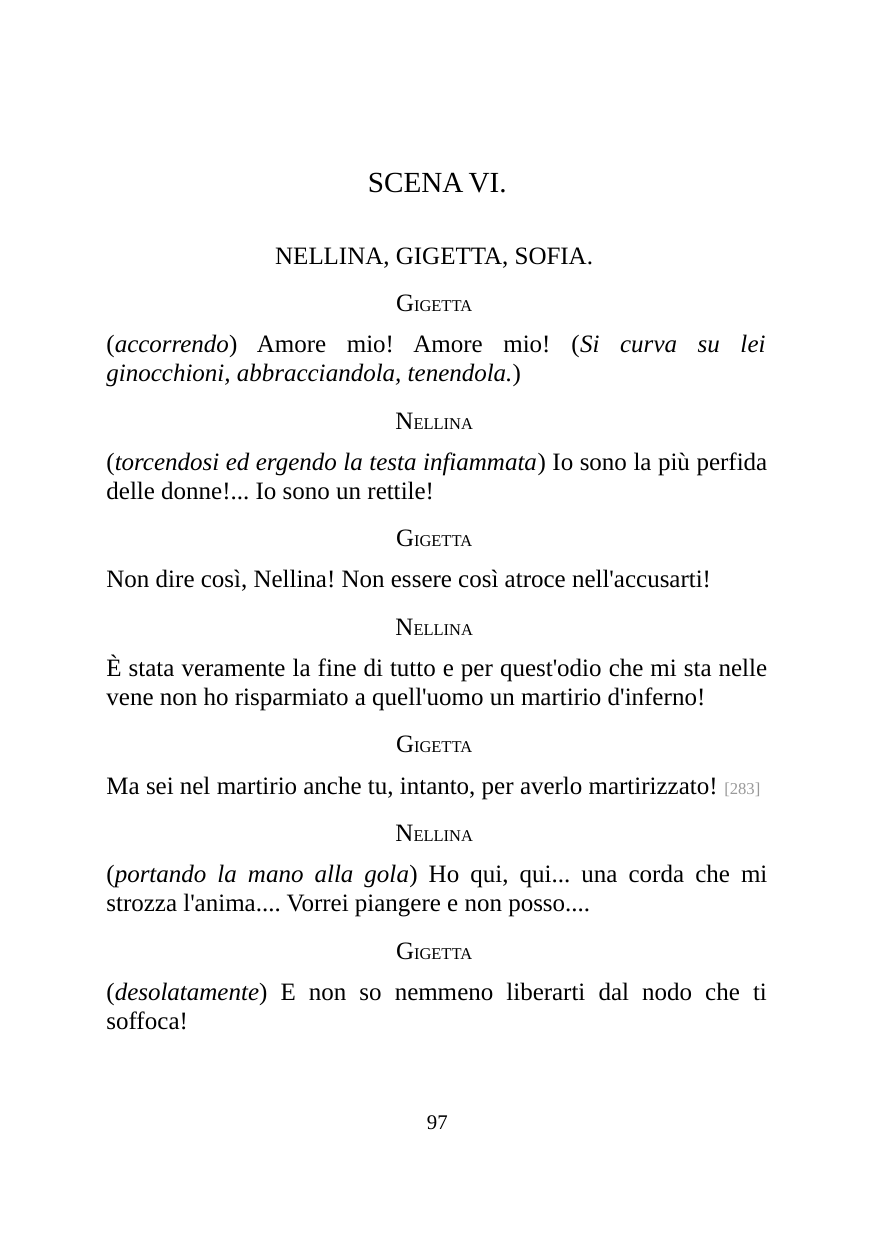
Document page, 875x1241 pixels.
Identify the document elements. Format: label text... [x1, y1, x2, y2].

text Non dire così, Nellina! Non essere così atroce nell'accusarti! [106, 564, 768, 593]
text Gigetta [106, 288, 768, 317]
text Nellina [106, 406, 768, 434]
text Ma sei nel martirio anche tu, intanto, per averlo martirizzato! [283] [106, 771, 768, 799]
text (accorrendo) Amore mio! Amore mio! (Si curva su lei ginocchioni, abbracciandola, tenendola.) [106, 329, 768, 387]
text Nellina [106, 818, 768, 847]
text (torcendosi ed ergendo la testa infiammata) Io sono la più perfida delle donne!... Io sono un rettile! [106, 447, 768, 504]
text È stata veramente la fine di tutto e per quest'odio che mi sta nelle vene non ho risparmiato a quell'uomo un martirio d'inferno! [106, 653, 768, 711]
text Gigetta [106, 729, 768, 758]
text NELLINA, GIGETTA, SOFIA. [106, 241, 768, 269]
text Gigetta [106, 936, 768, 964]
text (desolatamente) E non so nemmeno liberarti dal nodo che ti soffoca! [106, 977, 768, 1034]
subtitle SCENA VI. [106, 165, 768, 199]
text Nellina [106, 612, 768, 641]
text (portando la mano alla gola) Ho qui, qui... una corda che mi strozza l'anima.... Vorrei piangere e non posso.... [106, 859, 768, 917]
text Gigetta [106, 523, 768, 552]
